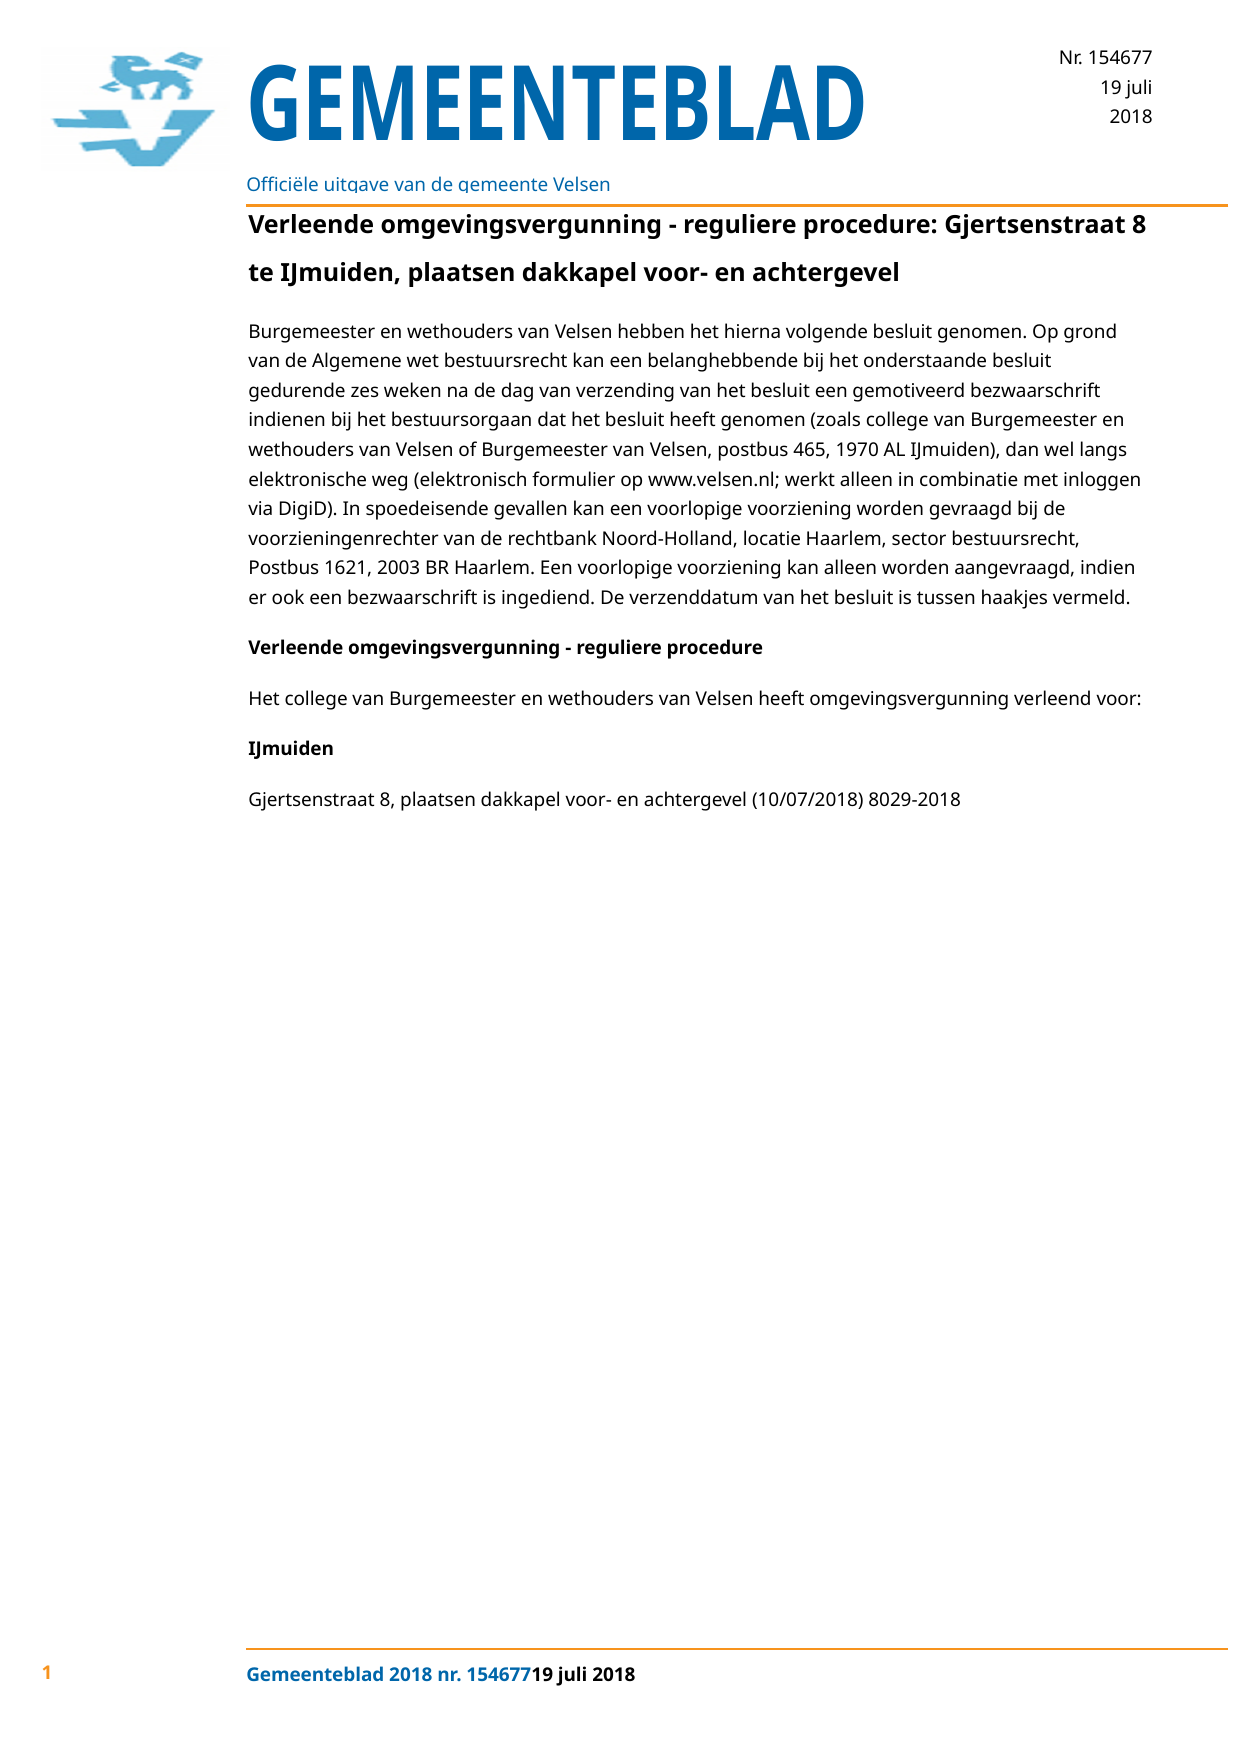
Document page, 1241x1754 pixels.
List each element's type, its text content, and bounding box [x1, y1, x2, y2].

picture [41, 47, 231, 172]
text Het college van Burgemeester en wethouders van Velsen heeft omgevingsvergunning verleend voor: [248, 685, 1152, 711]
text Verleende omgevingsvergunning - reguliere procedure: Gjertsenstraat 8 te IJmuiden, plaatsen dakkapel voor- en achtergevel [248, 207, 1152, 288]
text Burgemeester en wethouders van Velsen hebben het hierna volgende besluit genomen. Op grond van de Algemene wet bestuursrecht kan een belanghebbende bij het onderstaande besluit gedurende zes weken na de dag van verzending van het besluit een gemotiveerd bezwaarschrift indienen bij het bestuursorgaan dat het besluit heeft genomen (zoals college van Burgemeester en wethouders van Velsen of Burgemeester van Velsen, postbus 465, 1970 AL IJmuiden), dan wel langs elektronische weg (elektronisch formulier op www.velsen.nl; werkt alleen in combinatie met inloggen via DigiD). In spoedeisende gevallen kan een voorlopige voorziening worden gevraagd bij de voorzieningenrechter van de rechtbank Noord-Holland, locatie Haarlem, sector bestuursrecht, Postbus 1621, 2003 BR Haarlem. Een voorlopige voorziening kan alleen worden aangevraagd, indien er ook een bezwaarschrift is ingediend. De verzenddatum van het besluit is tussen haakjes vermeld. [248, 318, 1152, 610]
text Verleende omgevingsvergunning - reguliere procedure [248, 634, 1152, 660]
text Gjertsenstraat 8, plaatsen dakkapel voor- en achtergevel (10/07/2018) 8029-2018 [248, 786, 1152, 812]
text IJmuiden [248, 735, 1152, 761]
